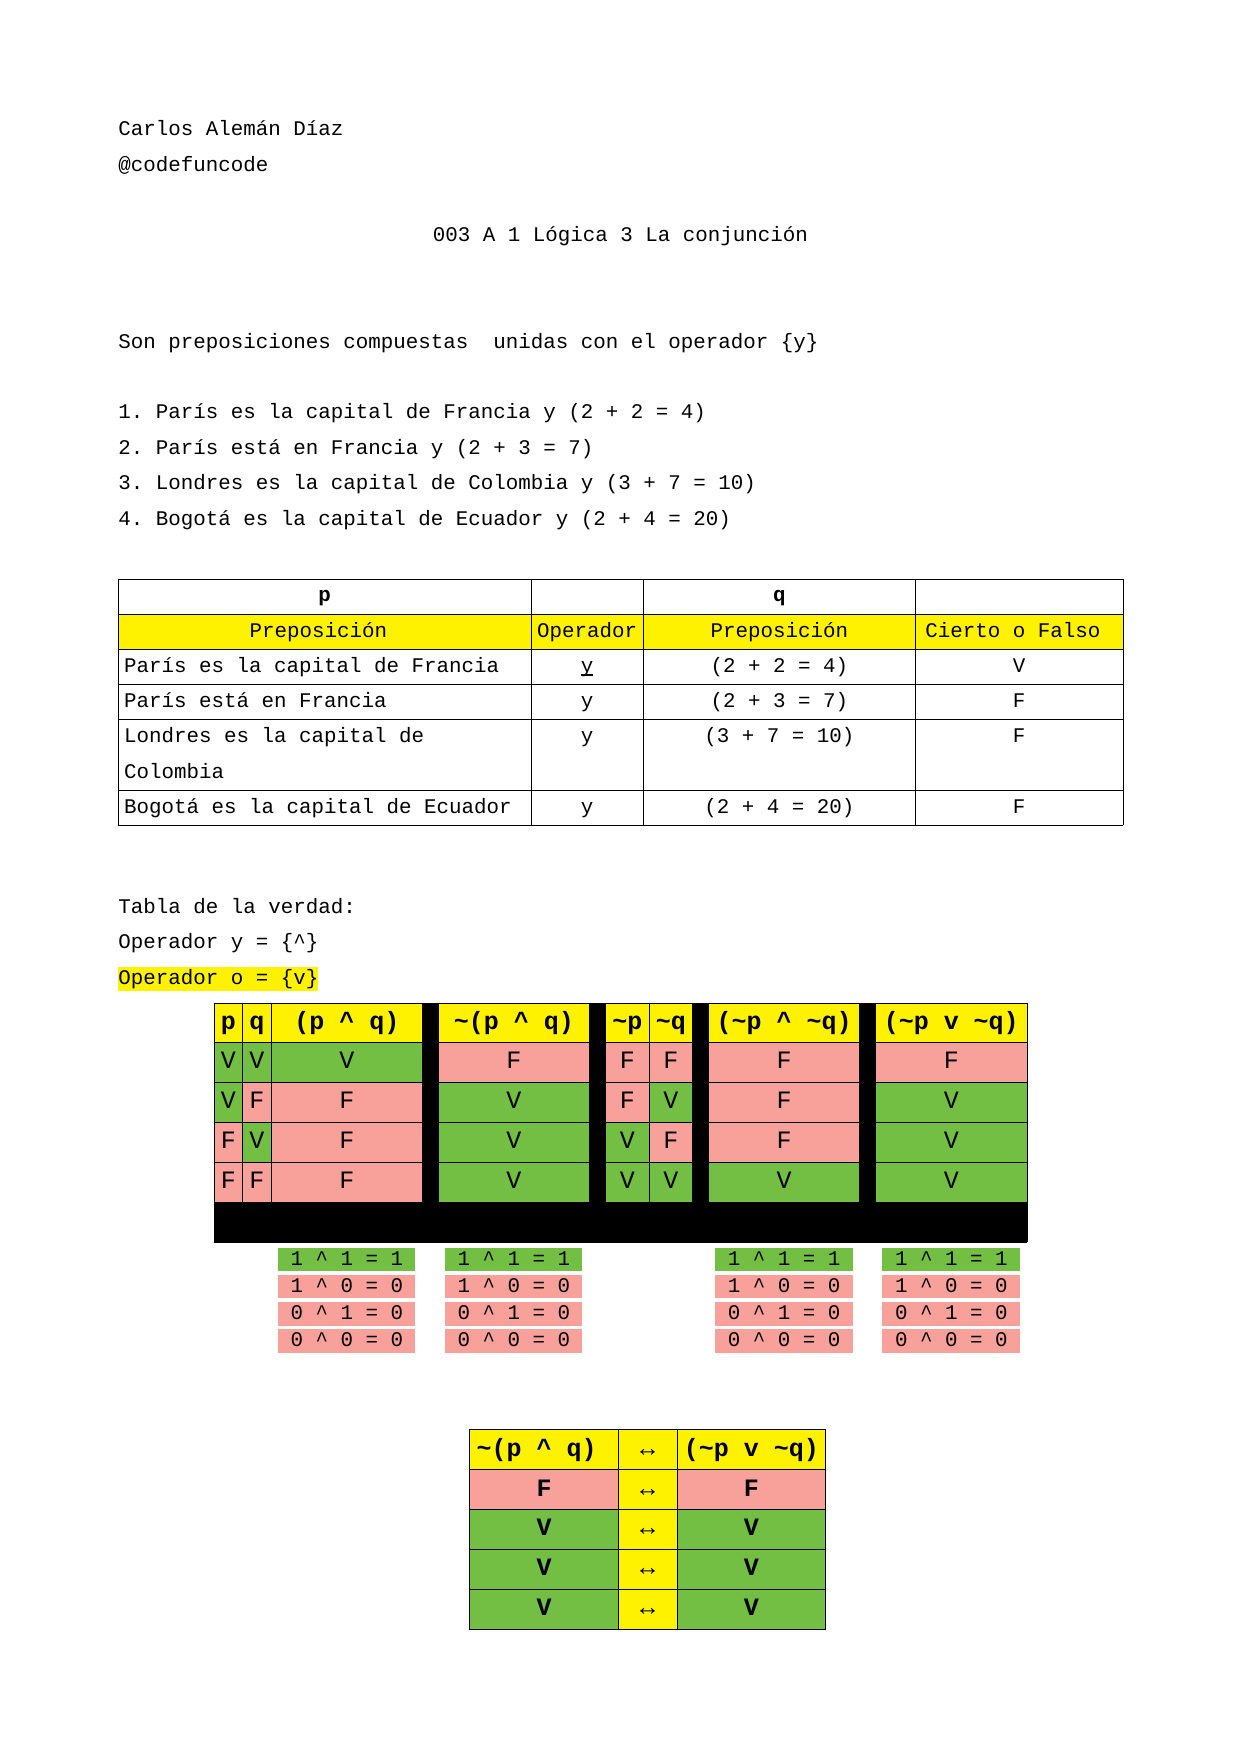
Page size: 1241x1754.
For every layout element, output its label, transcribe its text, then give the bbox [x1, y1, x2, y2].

table_cell F [470, 1470, 618, 1509]
table_cell (2 + 4 = 20) [644, 791, 915, 825]
table_cell F [709, 1043, 859, 1082]
table_cell F [916, 685, 1123, 719]
table_cell 1 ^ 1 = 1 1 ^ 0 = 0 0 ^ 1 = 0 0 ^ 0 = 0 [708, 1243, 859, 1358]
table_header (p ^ q) [272, 1004, 422, 1042]
table_cell F [272, 1163, 422, 1202]
table_cell ↔ [619, 1590, 677, 1629]
table_cell F [243, 1163, 271, 1202]
table_cell V [606, 1163, 649, 1202]
table_cell [423, 1083, 438, 1122]
table_cell [693, 1203, 708, 1242]
table_cell V [876, 1163, 1027, 1202]
text 2. París está en Francia y (2 + 3 = 7) [118, 437, 1122, 461]
table_cell [422, 1243, 438, 1358]
table_cell [590, 1083, 605, 1122]
table_cell V [876, 1123, 1027, 1162]
table_cell [860, 1243, 875, 1358]
table_cell 1 ^ 1 = 1 1 ^ 0 = 0 0 ^ 1 = 0 0 ^ 0 = 0 [438, 1243, 589, 1358]
table_cell V [916, 650, 1123, 684]
table_cell [214, 1243, 242, 1358]
text Tabla de la verdad: [118, 896, 1122, 920]
table_cell [693, 1123, 708, 1162]
table_cell F [606, 1083, 649, 1122]
table_header [860, 1004, 875, 1042]
table_cell [423, 1123, 438, 1162]
table_cell (2 + 3 = 7) [644, 685, 915, 719]
table_header p [119, 580, 531, 614]
table_cell (3 + 7 = 10) [644, 720, 915, 790]
table_cell y [532, 650, 643, 684]
table_cell Preposición [119, 615, 531, 649]
table_cell F [243, 1083, 271, 1122]
table_header (~p ^ ~q) [709, 1004, 859, 1042]
table_cell [693, 1043, 708, 1082]
table_cell París está en Francia [119, 685, 531, 719]
table_header [590, 1004, 605, 1042]
table_cell [860, 1123, 875, 1162]
text 3. Londres es la capital de Colombia y (3 + 7 = 10) [118, 472, 1122, 496]
table_cell F [439, 1043, 589, 1082]
table_cell [693, 1083, 708, 1122]
text @codefuncode [118, 153, 1122, 177]
table_header [916, 580, 1123, 614]
table_cell F [709, 1083, 859, 1122]
table_cell [272, 1203, 422, 1242]
table_cell [590, 1203, 605, 1242]
table_cell [860, 1083, 875, 1122]
table_cell V [876, 1083, 1027, 1122]
table_cell V [470, 1550, 618, 1589]
table_cell París es la capital de Francia [119, 650, 531, 684]
table_cell F [272, 1123, 422, 1162]
table_cell [709, 1203, 859, 1242]
table_cell [860, 1163, 875, 1202]
table_cell V [678, 1590, 825, 1629]
table_cell V [709, 1163, 859, 1202]
table_header [693, 1004, 708, 1042]
table_cell F [916, 720, 1123, 790]
table_cell [242, 1243, 271, 1358]
table_cell ↔ [619, 1550, 677, 1589]
table_cell y [532, 720, 643, 790]
table_cell ↔ [619, 1470, 677, 1509]
table_header [423, 1004, 438, 1042]
table_cell V [243, 1123, 271, 1162]
table_header q [644, 580, 915, 614]
table_cell [423, 1163, 438, 1202]
table_header [532, 580, 643, 614]
table_cell V [439, 1123, 589, 1162]
table_cell [605, 1243, 649, 1358]
table_header p [215, 1004, 242, 1042]
table_cell [876, 1203, 1027, 1242]
text Operador o = {v} [118, 967, 1122, 991]
table_cell V [272, 1043, 422, 1082]
table_cell V [470, 1510, 618, 1549]
table_cell F [650, 1043, 692, 1082]
table_cell 1 ^ 1 = 1 1 ^ 0 = 0 0 ^ 1 = 0 0 ^ 0 = 0 [875, 1243, 1027, 1358]
table_cell V [650, 1083, 692, 1122]
table_cell F [215, 1163, 242, 1202]
table_cell Bogotá es la capital de Ecuador [119, 791, 531, 825]
table_cell V [650, 1163, 692, 1202]
table_header (~p v ~q) [876, 1004, 1027, 1042]
table_cell y [532, 685, 643, 719]
table_cell Cierto o Falso [916, 615, 1123, 649]
table_cell F [916, 791, 1123, 825]
table_cell Preposición [644, 615, 915, 649]
table_cell [590, 1163, 605, 1202]
table_cell [590, 1043, 605, 1082]
table_header ~(p ^ q) [470, 1430, 618, 1469]
table_cell 1 ^ 1 = 1 1 ^ 0 = 0 0 ^ 1 = 0 0 ^ 0 = 0 [271, 1243, 422, 1358]
table_cell V [439, 1163, 589, 1202]
table_cell [423, 1203, 438, 1242]
table_header ~q [650, 1004, 692, 1042]
table_cell Londres es la capital de Colombia [119, 720, 531, 790]
table_cell [589, 1243, 605, 1358]
table_cell F [215, 1123, 242, 1162]
table_cell F [650, 1123, 692, 1162]
table_cell y [532, 791, 643, 825]
table_cell V [678, 1510, 825, 1549]
table_cell Operador [532, 615, 643, 649]
table_cell V [678, 1550, 825, 1589]
table_cell [650, 1203, 692, 1242]
table_cell [606, 1203, 649, 1242]
table_cell [590, 1123, 605, 1162]
text Son preposiciones compuestas unidas con el operador {y} [118, 331, 1122, 354]
table_cell V [439, 1083, 589, 1122]
text Carlos Alemán Díaz [118, 118, 1122, 142]
table_cell V [606, 1123, 649, 1162]
table_cell F [272, 1083, 422, 1122]
text 4. Bogotá es la capital de Ecuador y (2 + 4 = 20) [118, 508, 1122, 531]
text 1. París es la capital de Francia y (2 + 2 = 4) [118, 401, 1122, 425]
table_header (~p v ~q) [678, 1430, 825, 1469]
table_cell [693, 1243, 708, 1358]
table_cell [215, 1203, 242, 1242]
table_cell (2 + 2 = 4) [644, 650, 915, 684]
table_cell V [470, 1590, 618, 1629]
table_header ~(p ^ q) [439, 1004, 589, 1042]
table_header ↔ [619, 1430, 677, 1469]
table_cell [860, 1203, 875, 1242]
table_cell [439, 1203, 589, 1242]
table_header q [243, 1004, 271, 1042]
table_header ~p [606, 1004, 649, 1042]
table_cell V [215, 1043, 242, 1082]
text 003 A 1 Lógica 3 La conjunción [118, 224, 1122, 248]
table_cell V [215, 1083, 242, 1122]
table_cell F [876, 1043, 1027, 1082]
table_cell F [709, 1123, 859, 1162]
table_cell [860, 1043, 875, 1082]
table_cell [243, 1203, 271, 1242]
table_cell [423, 1043, 438, 1082]
table_cell ↔ [619, 1510, 677, 1549]
table_cell [649, 1243, 692, 1358]
text Operador y = {^} [118, 932, 1122, 955]
table_cell F [606, 1043, 649, 1082]
table_cell [693, 1163, 708, 1202]
table_cell V [243, 1043, 271, 1082]
table_cell F [678, 1470, 825, 1509]
